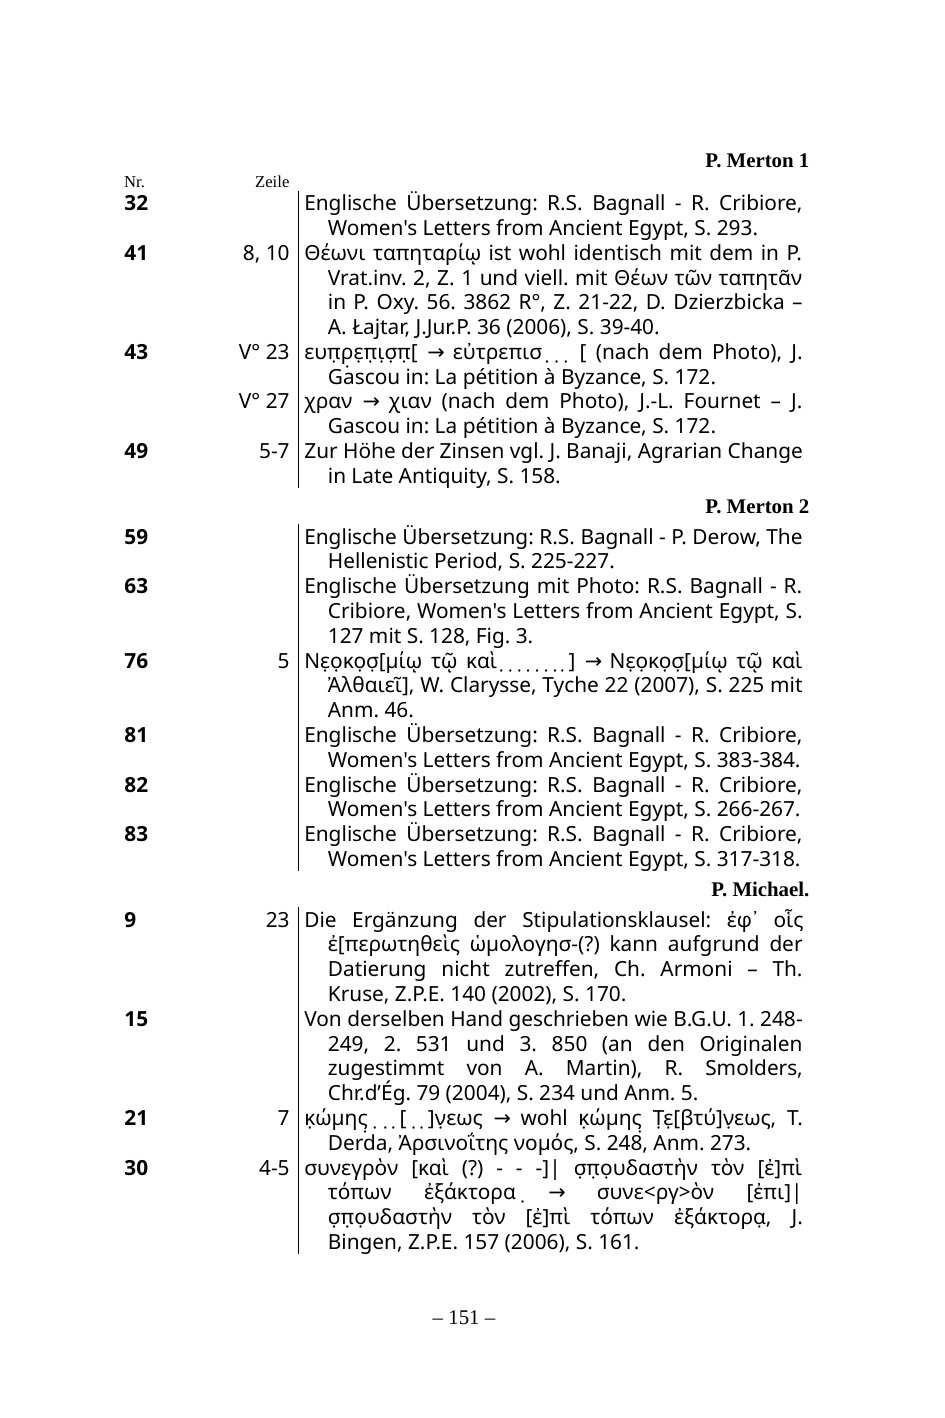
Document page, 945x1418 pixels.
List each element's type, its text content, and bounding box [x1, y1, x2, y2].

table_header 59 [118, 524, 298, 574]
table_cell 82 [118, 772, 298, 822]
table_cell 4-5 [207, 1155, 298, 1254]
subtitle P. Merton 2 [118, 494, 809, 518]
table_cell ευπ̣ρ̣ε̣π̣ι̣σ̣π̣[ → εὐτρεπισ ̣ ̣ ̣ [ (nach dem Photo), J. Gascou in: La pétition à Byzance, S. 172. [299, 340, 809, 389]
table_cell Englische Übersetzung: R.S. Bagnall - R. Cribiore, Women's Letters from Ancient Egypt, S. 293. [299, 191, 809, 240]
table_cell 43 [118, 340, 207, 389]
table_cell Englische Übersetzung: R.S. Bagnall - R. Cribiore, Women's Letters from Ancient Egypt, S. 266-267. [299, 772, 809, 822]
table_cell κ̣ώμης̣ ̣ ̣ ̣[ ̣ ̣]ν̣εως → wohl κ̣ώμης̣ Τ̣ε̣[βτύ]ν̣εως, T. Derda, Ἀρσινοΐτης νομός, S. 248, Anm. 273. [299, 1106, 809, 1155]
table_cell Englische Übersetzung: R.S. Bagnall - R. Cribiore, Women's Letters from Ancient Egypt, S. 383-384. [299, 723, 809, 772]
table_cell 63 [118, 574, 298, 648]
table_cell V° 27 [207, 389, 298, 439]
table_cell 21 [118, 1106, 207, 1155]
table_cell 5-7 [207, 439, 298, 488]
table_cell Θέωνι ταπηταρίῳ ist wohl identisch mit dem in P. Vrat.inv. 2, Z. 1 und viell. mit Θέων τῶν ταπητᾶν in P. Oxy. 56. 3862 R°, Z. 21-22, D. Dzierzbicka – A. Łajtar, J.Jur.P. 36 (2006), S. 39-40. [299, 240, 809, 339]
table_header Englische Übersetzung: R.S. Bagnall - P. Derow, The Hellenistic Period, S. 225-227. [299, 524, 809, 574]
table_cell 8, 10 [207, 240, 298, 339]
table_cell 81 [118, 723, 298, 772]
table_cell V° 23 [207, 340, 298, 389]
table_header 9 [118, 907, 207, 1006]
table_cell 5 [207, 648, 298, 723]
table_cell 7 [207, 1106, 298, 1155]
table_cell Zur Höhe der Zinsen vgl. J. Banaji, Agrarian Change in Late Antiquity, S. 158. [299, 439, 809, 488]
table_cell Νε̣ο̣κο̣σ̣[μίῳ τῷ καὶ ̣ ̣ ̣ ̣ ̣ ̣ ̣ ̣] → Νε̣ο̣κο̣σ̣[μίῳ τῷ καὶ Ἀλθαιεῖ], W. Clarysse, Tyche 22 (2007), S. 225 mit Anm. 46. [299, 648, 809, 723]
table_cell Englische Übersetzung: R.S. Bagnall - R. Cribiore, Women's Letters from Ancient Egypt, S. 317-318. [299, 822, 809, 871]
table_cell 41 [118, 240, 207, 339]
table_header Die Ergänzung der Stipulationsklausel: ἐφ᾿ οἷς ἐ[περωτηθεὶς ὡμολογησ-(?) kann aufgrund der Datierung nicht zutreffen, Ch. Armoni – Th. Kruse, Z.P.E. 140 (2002), S. 170. [299, 907, 809, 1006]
table_cell 83 [118, 822, 298, 871]
subtitle P. Michael. [118, 877, 809, 901]
table_cell [118, 389, 207, 439]
table_cell 32 [118, 191, 298, 240]
table_cell Von derselben Hand geschrieben wie B.G.U. 1. 248-249, 2. 531 und 3. 850 (an den Originalen zugestimmt von A. Martin), R. Smolders, Chr.d’Ég. 79 (2004), S. 234 und Anm. 5. [299, 1006, 809, 1106]
table_cell 76 [118, 648, 207, 723]
table_cell 30 [118, 1155, 207, 1254]
table_cell συνεγρὸν [καὶ (?) - - -]| σ̣π̣ο̣υδαστὴν τὸν [ἐ]πὶ τόπων ἐξάκτορα̣ → συνε<ργ>ὸν [ἐπι]|σ̣π̣ο̣υδαστὴν τὸν [ἐ]πὶ τόπων ἐξάκτορα̣, J. Bingen, Z.P.E. 157 (2006), S. 161. [299, 1155, 809, 1254]
table_cell Englische Übersetzung mit Photo: R.S. Bagnall - R. Cribiore, Women's Letters from Ancient Egypt, S. 127 mit S. 128, Fig. 3. [299, 574, 809, 648]
table_cell 49 [118, 439, 207, 488]
table_cell 15 [118, 1006, 298, 1106]
table_cell χραν → χιαν (nach dem Photo), J.-L. Fournet – J. Gascou in: La pétition à Byzance, S. 172. [299, 389, 809, 439]
table_header 23 [207, 907, 298, 1006]
